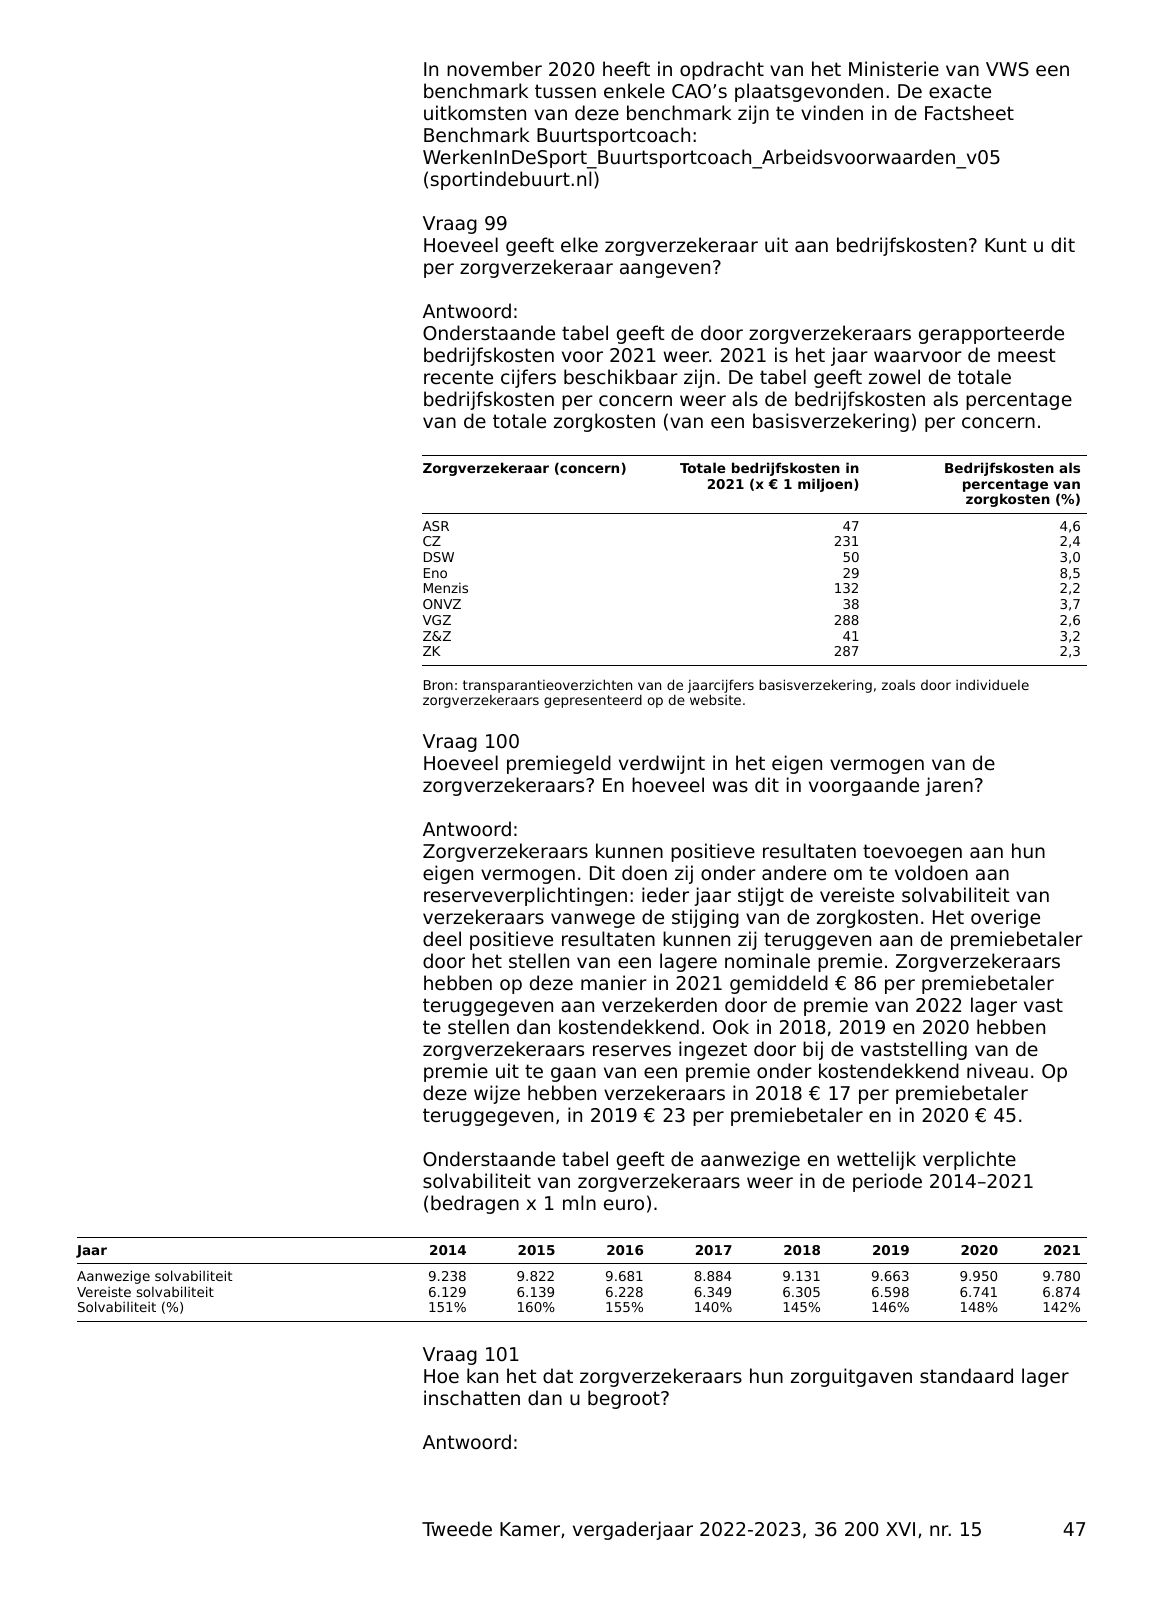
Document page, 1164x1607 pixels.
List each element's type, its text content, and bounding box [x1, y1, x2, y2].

table_header Zorgverzekeraar (concern) [422, 456, 644, 513]
table_cell 9.238 [384, 1264, 472, 1284]
table_cell 142% [1004, 1300, 1087, 1321]
table_header 2016 [561, 1238, 649, 1263]
table_cell 9.131 [738, 1264, 827, 1284]
table_cell 6.139 [473, 1285, 561, 1300]
table_cell 6.129 [384, 1285, 472, 1300]
table_cell DSW [422, 550, 644, 566]
table_cell 2,2 [865, 581, 1087, 597]
text In november 2020 heeft in opdracht van het Ministerie van VWS een benchmark tussen enkele CAO’s plaatsgevonden. De exacte uitkomsten van deze benchmark zijn te vinden in de Factsheet Benchmark Buurtsportcoach: WerkenInDeSport_Buurtsportcoach_Arbeidsvoorwaarden_v05 (sportindebuurt.nl) [422, 59, 1087, 191]
table_cell 9.663 [827, 1264, 915, 1284]
table_cell 41 [644, 629, 865, 644]
table_cell 231 [644, 534, 865, 550]
table_cell 2,4 [865, 534, 1087, 550]
table_cell 155% [561, 1300, 649, 1321]
table_cell 287 [644, 644, 865, 664]
table_cell ONVZ [422, 597, 644, 613]
table_cell 6.741 [915, 1285, 1004, 1300]
table_cell VGZ [422, 613, 644, 628]
table_cell 9.950 [915, 1264, 1004, 1284]
table_cell Bron: transparantieoverzichten van de jaarcijfers basisverzekering, zoals door individuele zorgverzekeraars gepresenteerd op de website. [422, 666, 1087, 709]
table_header 2021 [1004, 1238, 1087, 1263]
table_cell 151% [384, 1300, 472, 1321]
text Hoeveel geeft elke zorgverzekeraar uit aan bedrijfskosten? Kunt u dit per zorgverzekeraar aangeven? [422, 235, 1087, 279]
table_cell 6.305 [738, 1285, 827, 1300]
text Onderstaande tabel geeft de aanwezige en wettelijk verplichte solvabiliteit van zorgverzekeraars weer in de periode 2014–2021 (bedragen x 1 mln euro). [422, 1149, 1087, 1215]
table_header 2017 [650, 1238, 738, 1263]
table_cell CZ [422, 534, 644, 550]
table_cell Eno [422, 566, 644, 581]
text Vraag 100 [422, 731, 1087, 753]
table_cell ASR [422, 514, 644, 534]
table_cell Aanwezige solvabiliteit [77, 1264, 384, 1284]
table_cell 6.228 [561, 1285, 649, 1300]
table_cell 3,0 [865, 550, 1087, 566]
text Antwoord: [422, 819, 1087, 841]
table_cell 160% [473, 1300, 561, 1321]
text Vraag 101 [422, 1344, 1087, 1366]
table_cell 288 [644, 613, 865, 628]
table_cell 6.349 [650, 1285, 738, 1300]
table_cell 6.598 [827, 1285, 915, 1300]
text Hoeveel premiegeld verdwijnt in het eigen vermogen van de zorgverzekeraars? En hoeveel was dit in voorgaande jaren? [422, 753, 1087, 797]
table_cell Menzis [422, 581, 644, 597]
table_cell 2,3 [865, 644, 1087, 664]
table_header Bedrijfskosten als percentage van zorgkosten (%) [865, 456, 1087, 513]
table_cell Vereiste solvabiliteit [77, 1285, 384, 1300]
table_cell 9.681 [561, 1264, 649, 1284]
table_cell 8,5 [865, 566, 1087, 581]
table_cell 140% [650, 1300, 738, 1321]
table_cell 148% [915, 1300, 1004, 1321]
table_header 2018 [738, 1238, 827, 1263]
text Vraag 99 [422, 213, 1087, 235]
table_cell Solvabiliteit (%) [77, 1300, 384, 1321]
table_cell 145% [738, 1300, 827, 1321]
table_cell 3,7 [865, 597, 1087, 613]
text Onderstaande tabel geeft de door zorgverzekeraars gerapporteerde bedrijfskosten voor 2021 weer. 2021 is het jaar waarvoor de meest recente cijfers beschikbaar zijn. De tabel geeft zowel de totale bedrijfskosten per concern weer als de bedrijfskosten als percentage van de totale zorgkosten (van een basisverzekering) per concern. [422, 323, 1087, 433]
text Antwoord: [422, 301, 1087, 323]
table_cell 8.884 [650, 1264, 738, 1284]
table_cell 47 [644, 514, 865, 534]
text Hoe kan het dat zorgverzekeraars hun zorguitgaven standaard lager inschatten dan u begroot? [422, 1366, 1087, 1410]
table_cell 6.874 [1004, 1285, 1087, 1300]
table_cell 38 [644, 597, 865, 613]
text Antwoord: [422, 1432, 1087, 1454]
table_cell 3,2 [865, 629, 1087, 644]
table_header 2020 [915, 1238, 1004, 1263]
table_header 2014 [384, 1238, 472, 1263]
table_header Totale bedrijfskosten in 2021 (x € 1 miljoen) [644, 456, 865, 513]
table_cell 132 [644, 581, 865, 597]
table_cell 146% [827, 1300, 915, 1321]
table_cell 2,6 [865, 613, 1087, 628]
table_header 2019 [827, 1238, 915, 1263]
table_cell 50 [644, 550, 865, 566]
table_header 2015 [473, 1238, 561, 1263]
table_cell 9.780 [1004, 1264, 1087, 1284]
table_cell 29 [644, 566, 865, 581]
table_cell 4,6 [865, 514, 1087, 534]
text Zorgverzekeraars kunnen positieve resultaten toevoegen aan hun eigen vermogen. Dit doen zij onder andere om te voldoen aan reserveverplichtingen: ieder jaar stijgt de vereiste solvabiliteit van verzekeraars vanwege de stijging van de zorgkosten. Het overige deel positieve resultaten kunnen zij teruggeven aan de premiebetaler door het stellen van een lagere nominale premie. Zorgverzekeraars hebben op deze manier in 2021 gemiddeld € 86 per premiebetaler teruggegeven aan verzekerden door de premie van 2022 lager vast te stellen dan kostendekkend. Ook in 2018, 2019 en 2020 hebben zorgverzekeraars reserves ingezet door bij de vaststelling van de premie uit te gaan van een premie onder kostendekkend niveau. Op deze wijze hebben verzekeraars in 2018 € 17 per premiebetaler teruggegeven, in 2019 € 23 per premiebetaler en in 2020 € 45. [422, 841, 1087, 1127]
table_header Jaar [77, 1238, 384, 1263]
table_cell Z&Z [422, 629, 644, 644]
table_cell ZK [422, 644, 644, 664]
table_cell 9.822 [473, 1264, 561, 1284]
